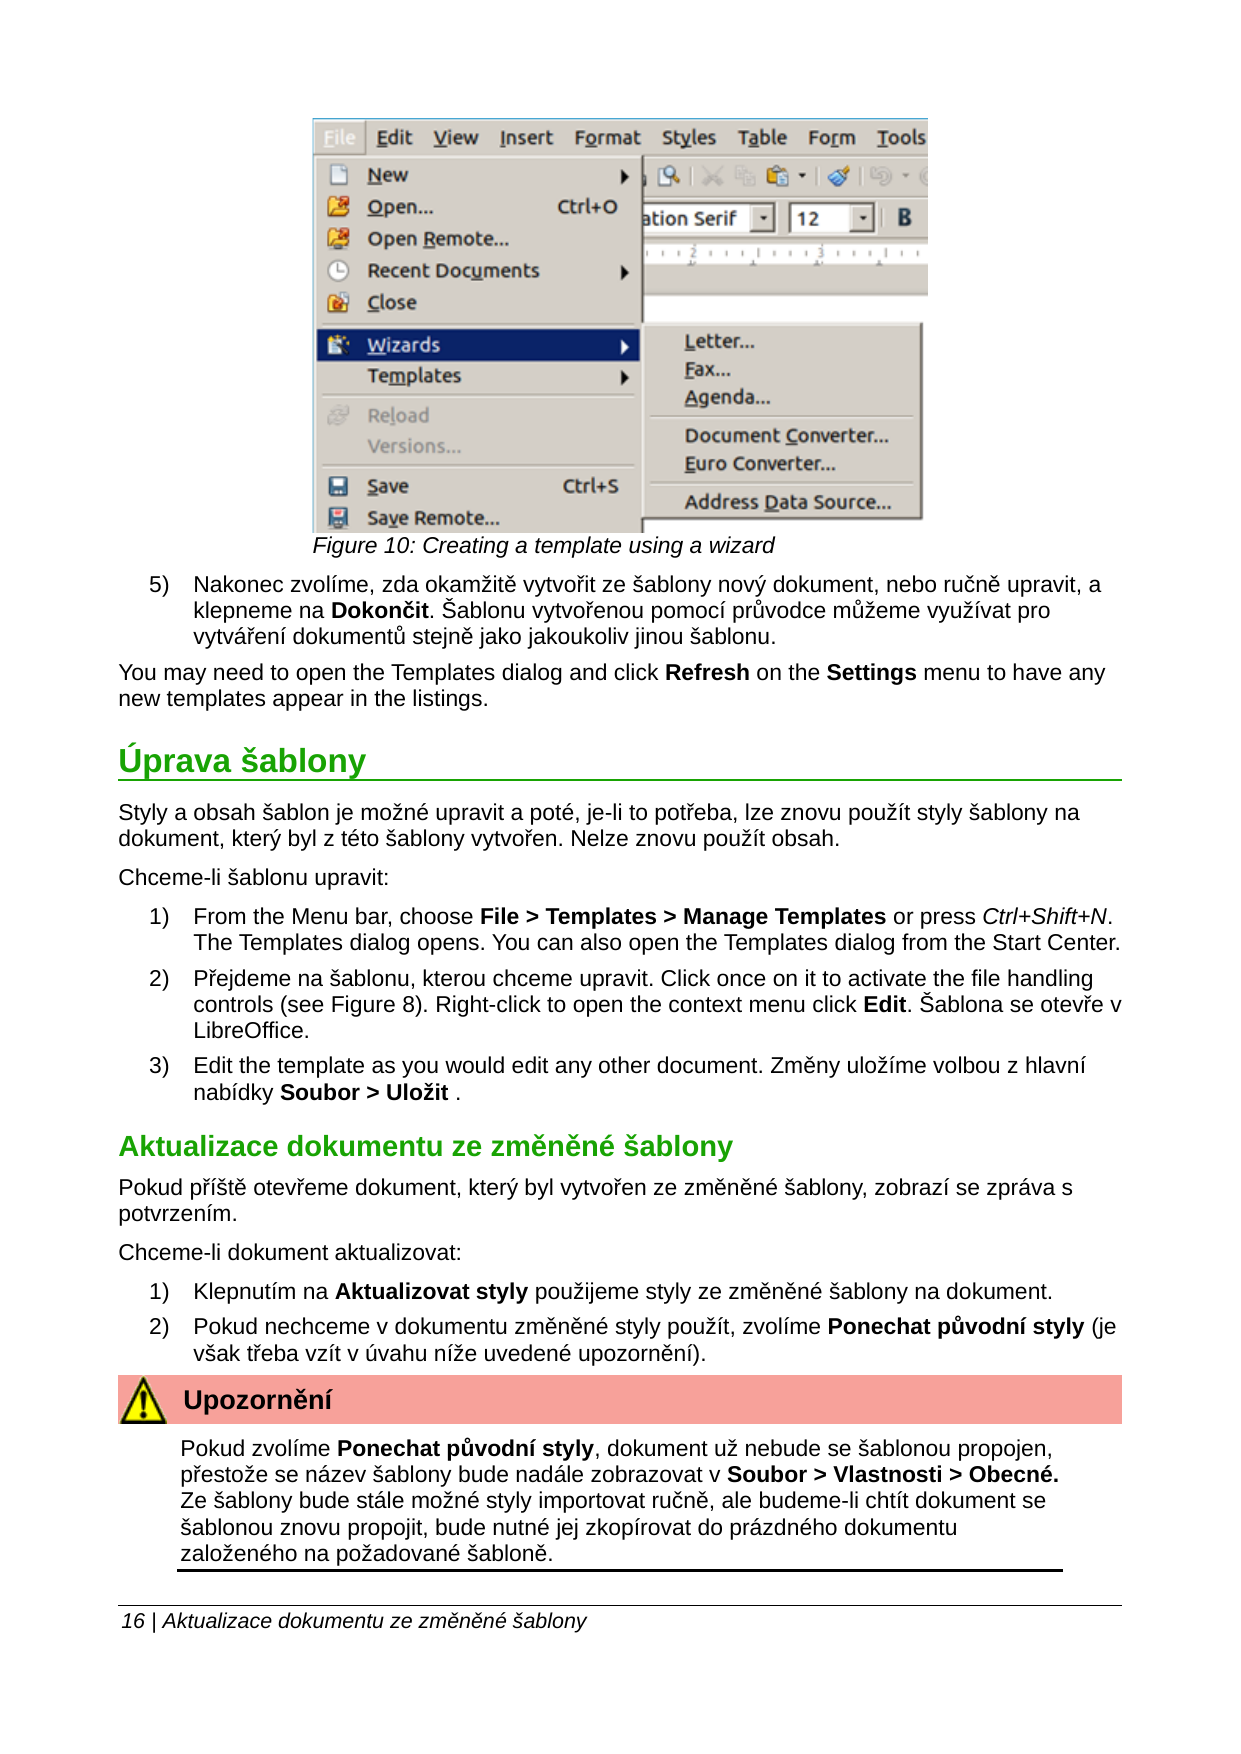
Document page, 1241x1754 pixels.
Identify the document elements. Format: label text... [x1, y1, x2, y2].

subtitle Úprava šablony [118, 741, 1122, 779]
text Chceme-li dokument aktualizovat: [118, 1239, 1122, 1266]
picture [119, 1375, 167, 1424]
list Nakonec zvolíme, zda okamžitě vytvořit ze šablony nový dokument, nebo ručně upravit, a klepneme na Dokončit. Šablonu vytvořenou pomocí průvodce můžeme využívat pro vytváření dokumentů stejně jako jakoukoliv jinou šablonu. [169, 571, 1122, 649]
list Přejdeme na šablonu, kterou chceme upravit. Click once on it to activate the file handling controls (see Figure 8). Right-click to open the context menu click Edit. Šablona se otevře v LibreOffice. [169, 964, 1122, 1043]
list From the Menu bar, choose File > Templates > Manage Templates or press Ctrl+Shift+N. The Templates dialog opens. You can also open the Templates dialog from the Start Center. [169, 903, 1122, 956]
text Pokud zvolíme Ponechat původní styly, dokument už nebude se šablonou propojen, přestože se název šablony bude nadále zobrazovat v Soubor > Vlastnosti > Obecné. Ze šablony bude stále možné styly importovat ručně, ale budeme-li chtít dokument se šablonou znovu propojit, bude nutné jej zkopírovat do prázdného dokumentu založeného na požadované šabloně. [177, 1432, 1063, 1569]
picture [312, 118, 928, 533]
text You may need to open the Templates dialog and click Refresh on the Settings menu to have any new templates appear in the listings. [118, 658, 1122, 711]
text Styly a obsah šablon je možné upravit a poté, je-li to potřeba, lze znovu použít styly šablony na dokument, který byl z této šablony vytvořen. Nelze znovu použít obsah. [118, 799, 1122, 852]
text Figure 10: Creating a template using a wizard [312, 533, 928, 558]
list Pokud nechceme v dokumentu změněné styly použít, zvolíme Ponechat původní styly (je však třeba vzít v úvahu níže uvedené upozornění). [169, 1313, 1122, 1366]
subtitle Upozornění [167, 1375, 1122, 1424]
subtitle Aktualizace dokumentu ze změněné šablony [118, 1129, 1122, 1162]
list Klepnutím na Aktualizovat styly použijeme styly ze změněné šablony na dokument. [169, 1278, 1122, 1304]
list Edit the template as you would edit any other document. Změny uložíme volbou z hlavní nabídky Soubor > Uložit . [169, 1052, 1122, 1105]
text Pokud příště otevřeme dokument, který byl vytvořen ze změněné šablony, zobrazí se zpráva s potvrzením. [118, 1174, 1122, 1227]
list Chceme-li šablonu upravit: [118, 864, 1122, 890]
